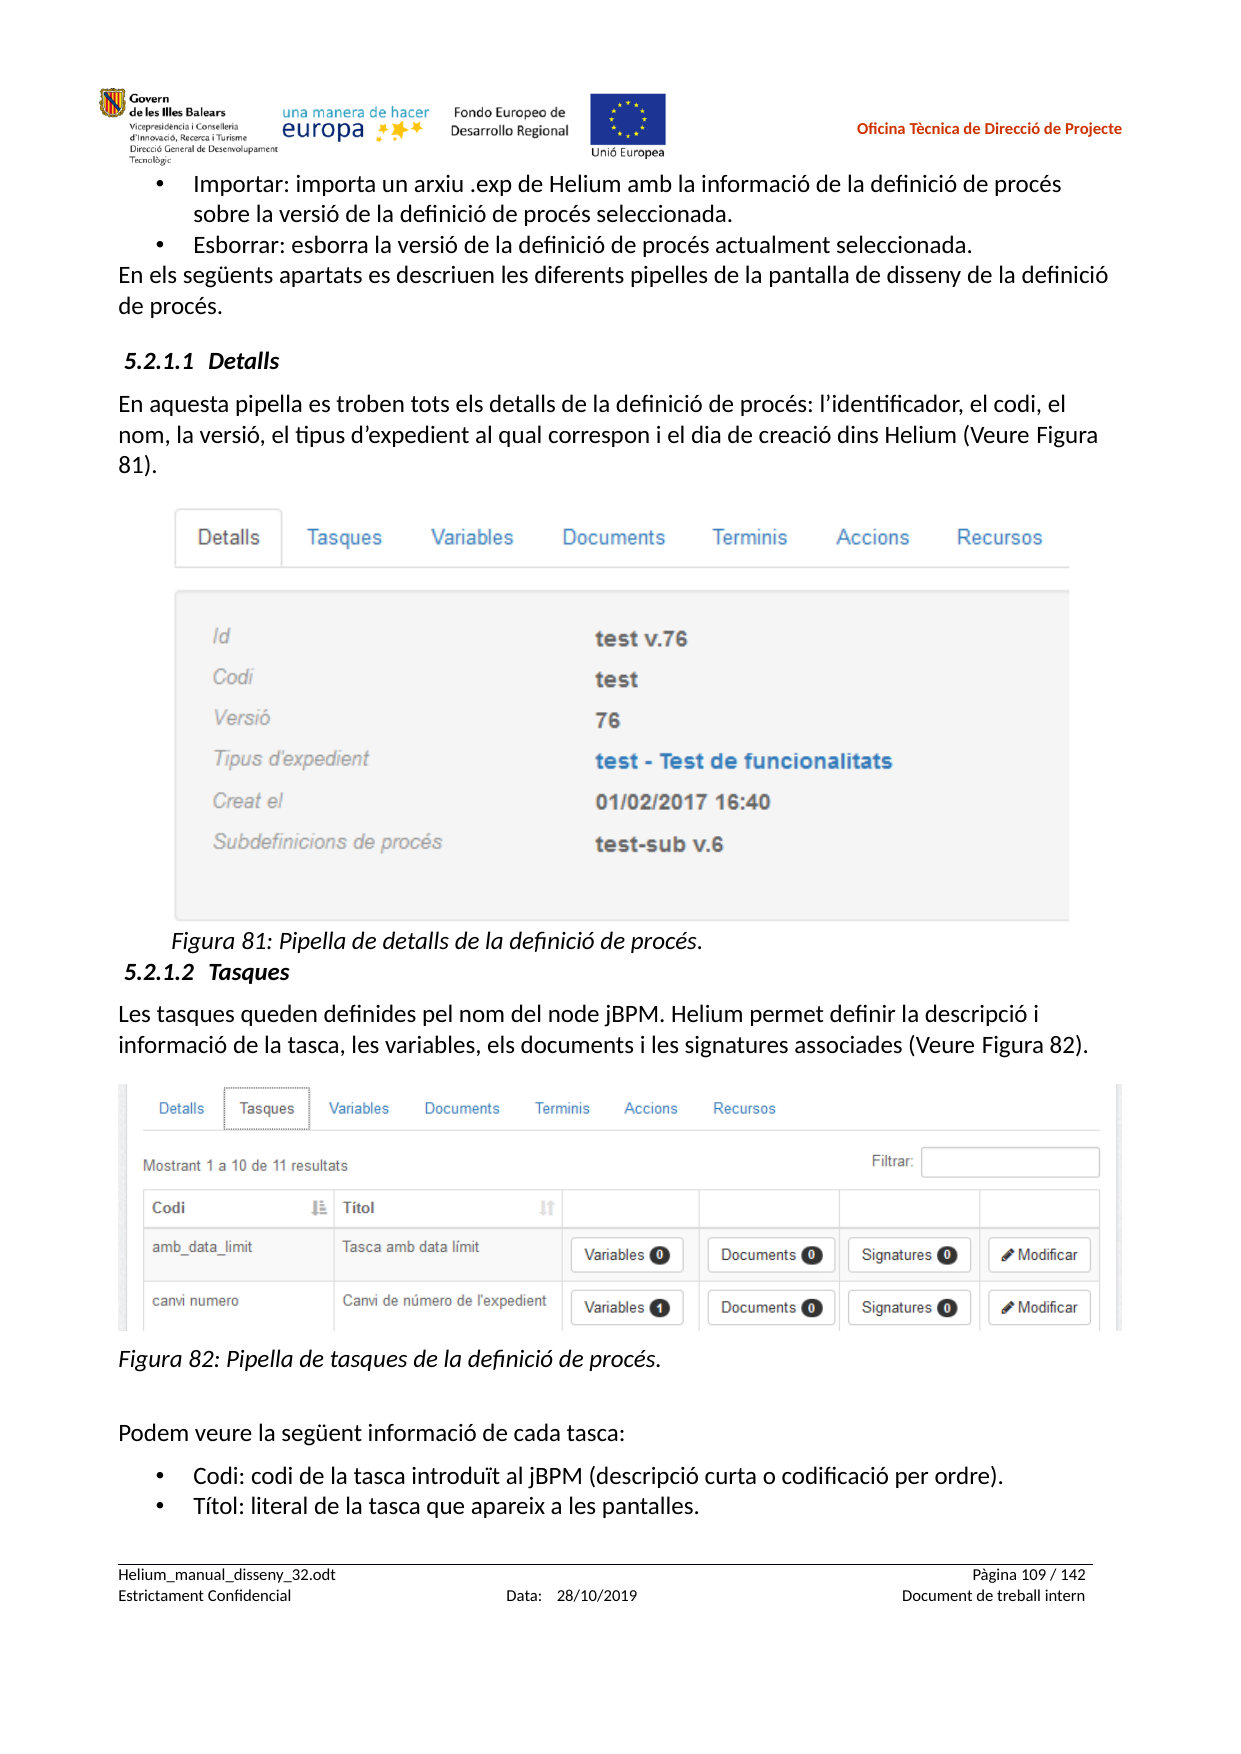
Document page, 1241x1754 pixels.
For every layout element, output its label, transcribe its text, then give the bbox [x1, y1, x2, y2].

picture [171, 505, 1070, 926]
text Figura 82: Pipella de tasques de la definició de procés. [118, 1331, 1122, 1374]
list Títol: literal de la tasca que apareix a les pantalles. [156, 1490, 1122, 1521]
list Codi: codi de la tasca introduït al jBPM (descripció curta o codificació per ordre). [156, 1460, 1122, 1490]
list Importar: importa un arxiu .exp de Helium amb la informació de la definició de procés sobre la versió de la definició de procés seleccionada. [156, 168, 1122, 229]
picture [99, 87, 668, 166]
text En els següents apartats es descriuen les diferents pipelles de la pantalla de disseny de la definició de procés. [118, 259, 1122, 321]
subtitle [171, 492, 1069, 505]
picture [118, 1084, 1123, 1331]
subtitle Detalls [118, 346, 1122, 376]
text Podem veure la següent informació de cada tasca: [118, 1417, 1122, 1447]
text En aquesta pipella es troben tots els detalls de la definició de procés: l’identificador, el codi, el nom, la versió, el tipus d’expedient al qual correspon i el dia de creació dins Helium (Veure Figura 81). [118, 388, 1122, 480]
list Esborrar: esborra la versió de la definició de procés actualment seleccionada. [156, 229, 1122, 259]
text Les tasques queden definides pel nom del node jBPM. Helium permet definir la descripció i informació de la tasca, les variables, els documents i les signatures associades (Veure Figura 82). [118, 998, 1122, 1059]
subtitle Tasques [118, 926, 1122, 986]
text Figura 81: Pipella de detalls de la definició de procés. [171, 926, 1069, 956]
